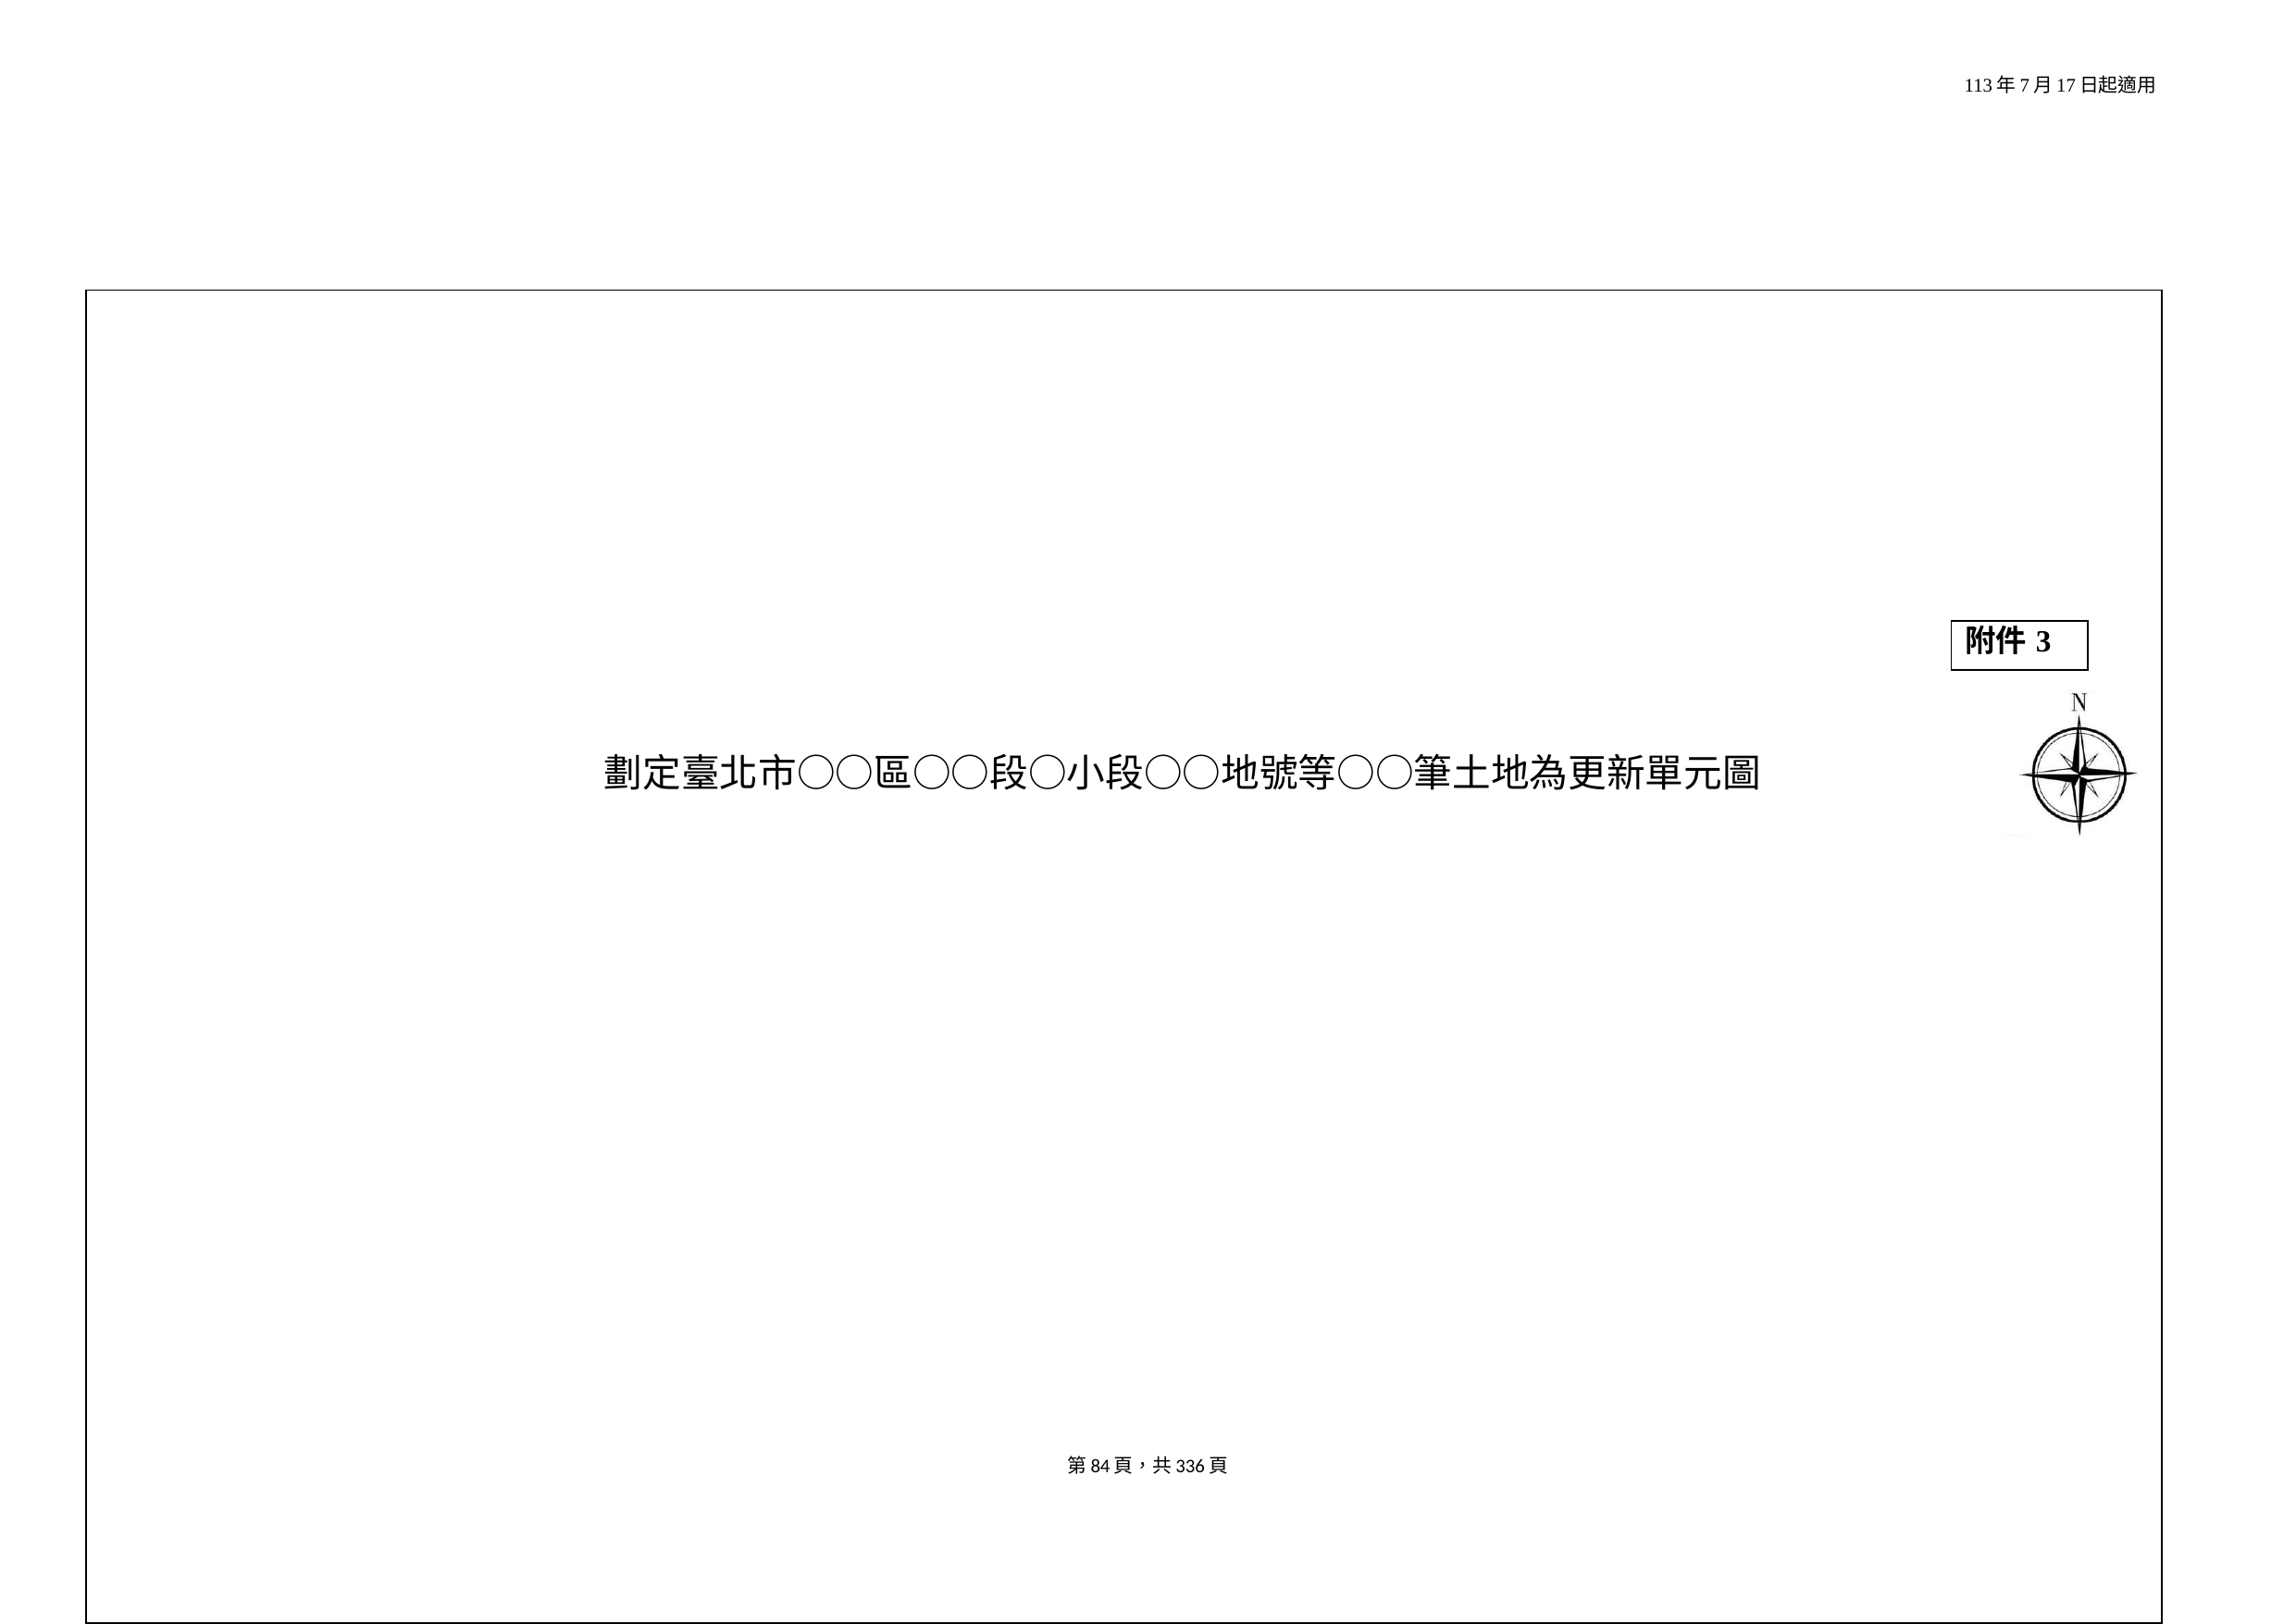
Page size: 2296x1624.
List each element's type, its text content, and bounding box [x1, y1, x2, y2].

text 劃定臺北市○○區○○段○小段○○地號等○○筆土地為更新單元圖 [209, 742, 2002, 798]
